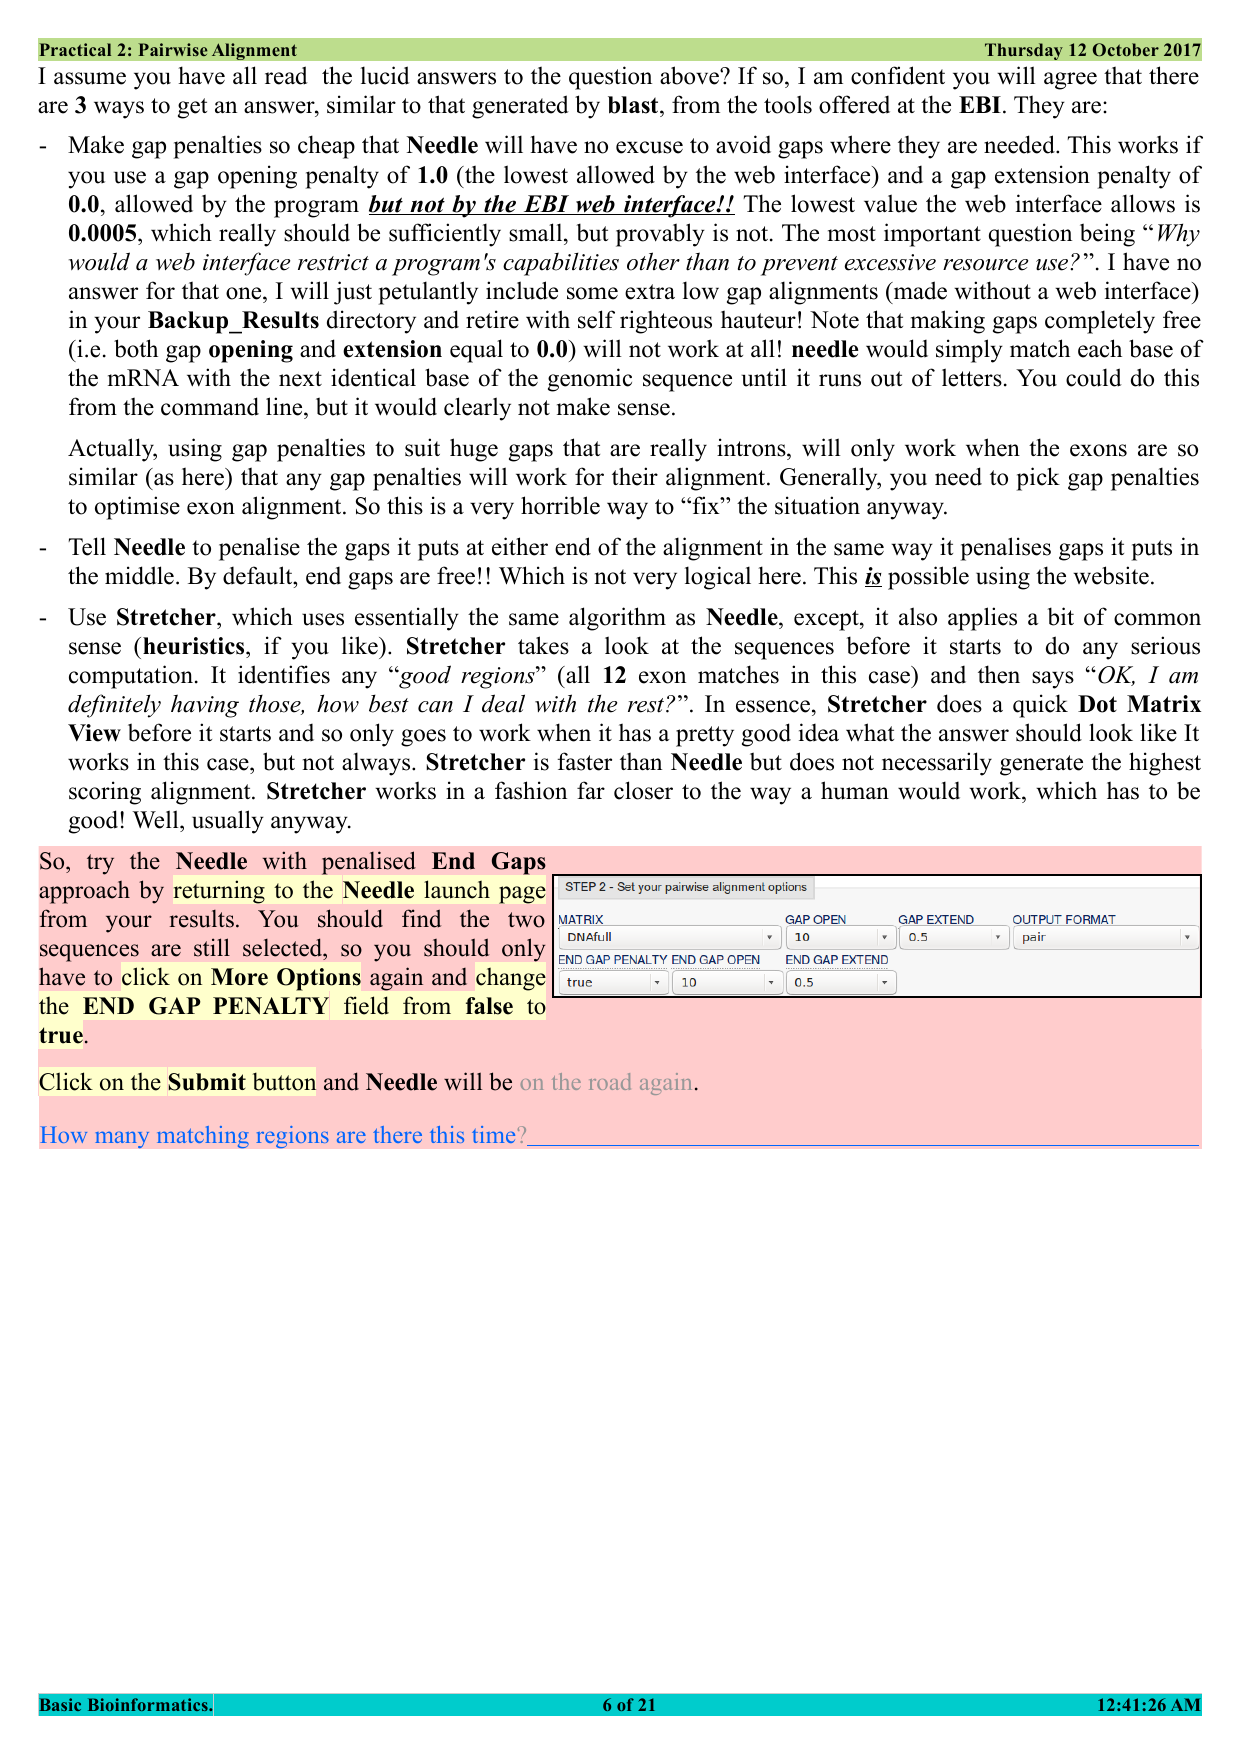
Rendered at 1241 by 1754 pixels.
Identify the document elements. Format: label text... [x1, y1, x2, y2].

text Actually, using gap penalties to suit huge gaps that are really introns, will only work when the exons are so similar (as here) that any gap penalties will work for their alignment. Generally, you need to pick gap penalties to optimise exon alignment. So this is a very horrible way to “fix” the situation anyway. [38, 433, 1202, 520]
text I assume you have all read the lucid answers to the question above? If so, I am confident you will agree that there are 3 ways to get an answer, similar to that generated by blast, from the tools offered at the EBI. They are: [38, 61, 1202, 119]
picture [554, 876, 1200, 996]
text Click on the Submit button and Needle will be on the road again. [38, 1067, 1202, 1096]
text - Use Stretcher, which uses essentially the same algorithm as Needle, except, it also applies a bit of common sense (heuristics, if you like). Stretcher takes a look at the sequences before it starts to do any serious computation. It identifies any “good regions” (all 12 exon matches in this case) and then says “OK, I am definitely having those, how best can I deal with the rest?”. In essence, Stretcher does a quick Dot Matrix View before it starts and so only goes to work when it has a pretty good idea what the answer should look like It works in this case, but not always. Stretcher is faster than Needle but does not necessarily generate the highest scoring alignment. Stretcher works in a fashion far closer to the way a human would work, which has to be good! Well, usually anyway. [38, 602, 1202, 834]
text - Make gap penalties so cheap that Needle will have no excuse to avoid gaps where they are needed. This works if you use a gap opening penalty of 1.0 (the lowest allowed by the web interface) and a gap extension penalty of 0.0, allowed by the program but not by the EBI web interface!! The lowest value the web interface allows is 0.0005, which really should be sufficiently small, but provably is not. The most important question being “Why would a web interface restrict a program's capabilities other than to prevent excessive resource use?”. I have no answer for that one, I will just petulantly include some extra low gap alignments (made without a web interface) in your Backup_Results directory and retire with self righteous hauteur! Note that making gaps completely free (i.e. both gap opening and extension equal to 0.0) will not work at all! needle would simply match each base of the mRNA with the next identical base of the genomic sequence until it runs out of letters. You could do this from the command line, but it would clearly not make sense. [38, 130, 1202, 421]
text How many matching regions are there this time? [39, 1120, 1202, 1149]
text So, try the Needle with penalised End Gaps approach by returning to the Needle launch page from your results. You should find the two sequences are still selected, so you should only have to click on More Options again and change the END GAP PENALTY field from false to true. [38, 846, 1202, 1049]
text - Tell Needle to penalise the gaps it puts at either end of the alignment in the same way it penalises gaps it puts in the middle. By default, end gaps are free!! Which is not very logical here. This is possible using the website. [38, 532, 1202, 590]
